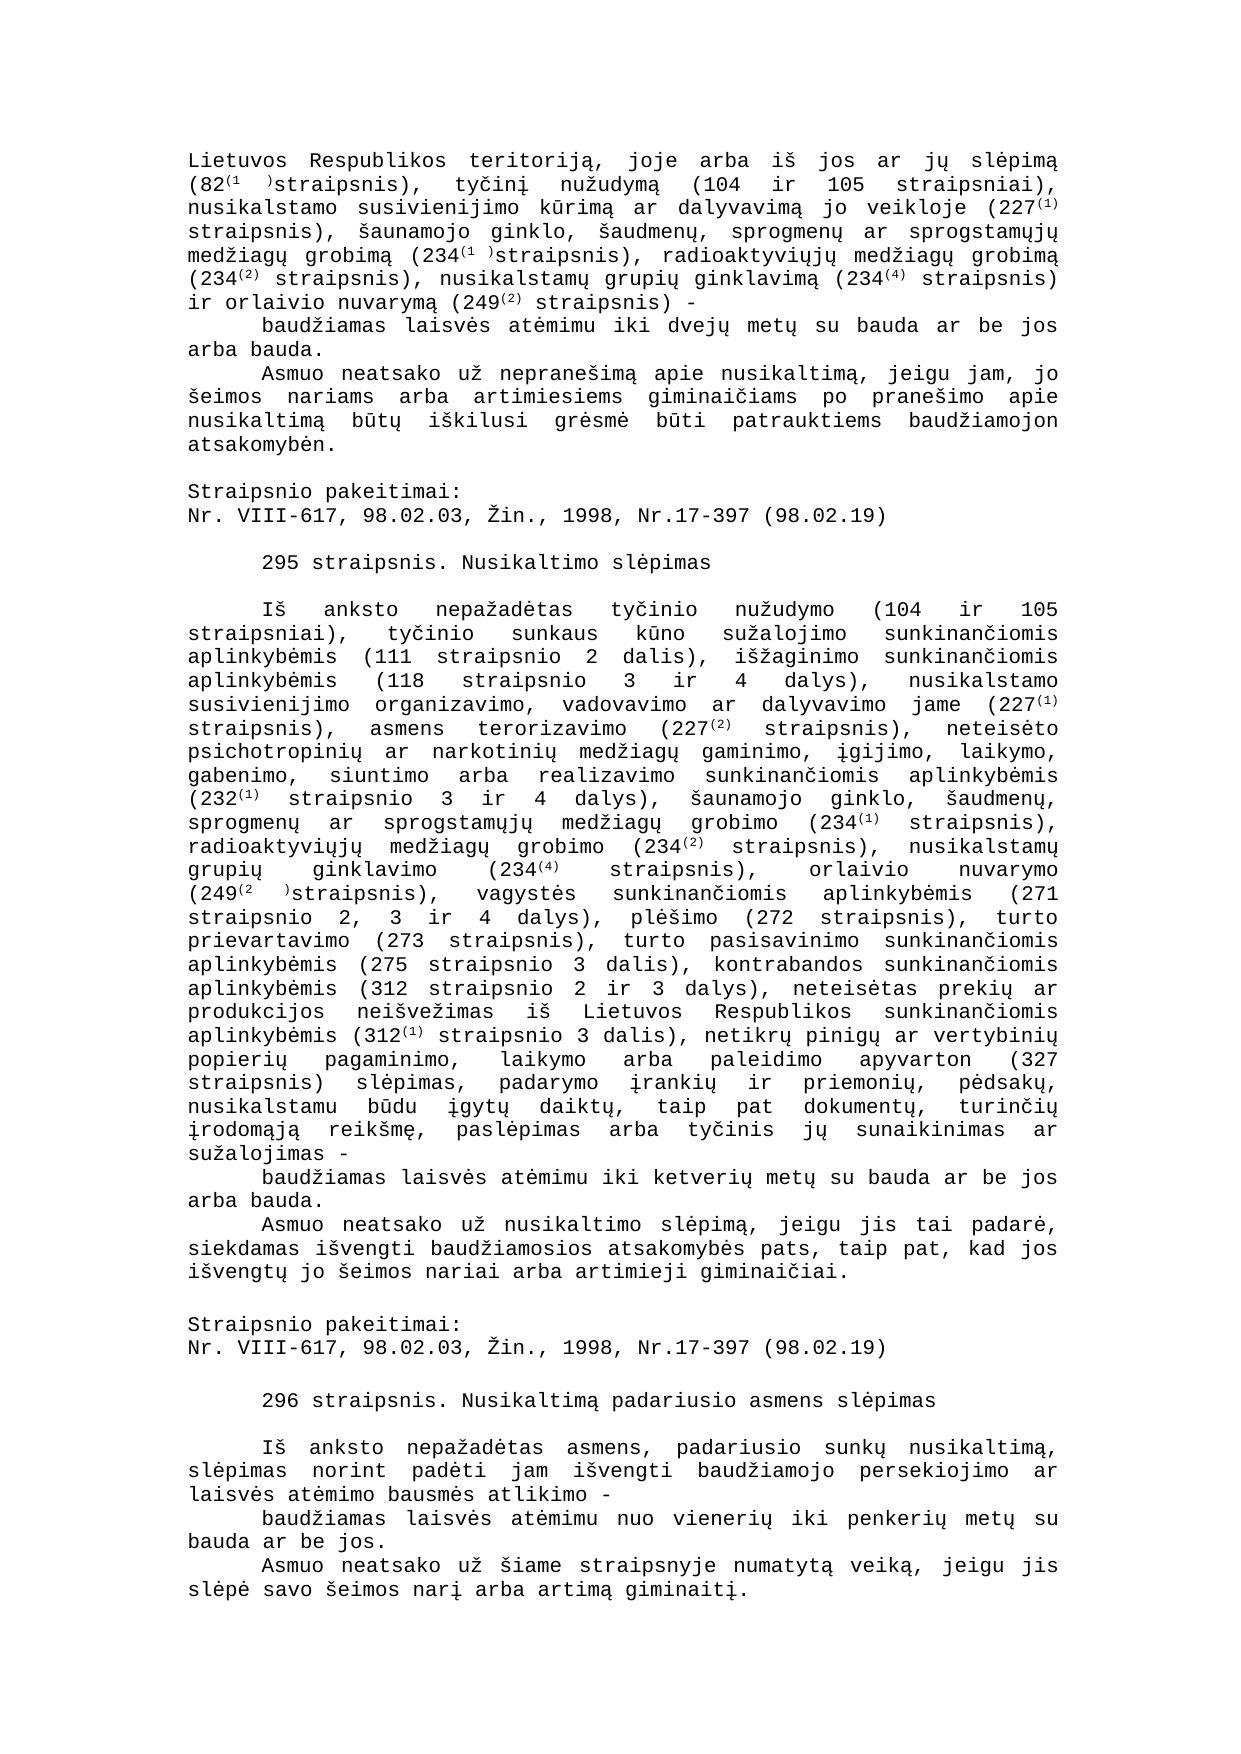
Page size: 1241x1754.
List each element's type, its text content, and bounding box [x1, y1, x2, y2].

text Asmuo neatsako už nusikaltimo slėpimą, jeigu jis tai padarė, siekdamas išvengti baudžiamosios atsakomybės pats, taip pat, kad jos išvengtų jo šeimos nariai arba artimieji giminaičiai. [187, 1214, 1059, 1285]
text baudžiamas laisvės atėmimu iki dvejų metų su bauda ar be jos arba bauda. [187, 316, 1059, 363]
text Iš anksto nepažadėtas asmens, padariusio sunkų nusikaltimą, slėpimas norint padėti jam išvengti baudžiamojo persekiojimo ar laisvės atėmimo bausmės atlikimo - [187, 1437, 1059, 1508]
text Nr. VIII-617, 98.02.03, Žin., 1998, Nr.17-397 (98.02.19) [187, 505, 1059, 528]
text Asmuo neatsako už šiame straipsnyje numatytą veiką, jeigu jis slėpė savo šeimos narį arba artimą giminaitį. [187, 1555, 1059, 1602]
text Asmuo neatsako už nepranešimą apie nusikaltimą, jeigu jam, jo šeimos nariams arba artimiesiems giminaičiams po pranešimo apie nusikaltimą būtų iškilusi grėsmė būti patrauktiems baudžiamojon atsakomybėn. [187, 363, 1059, 457]
text baudžiamas laisvės atėmimu nuo vienerių iki penkerių metų su bauda ar be jos. [187, 1508, 1059, 1555]
text Iš anksto nepažadėtas tyčinio nužudymo (104 ir 105 straipsniai), tyčinio sunkaus kūno sužalojimo sunkinančiomis aplinkybėmis (111 straipsnio 2 dalis), išžaginimo sunkinančiomis aplinkybėmis (118 straipsnio 3 ir 4 dalys), nusikalstamo susivienijimo organizavimo, vadovavimo ar dalyvavimo jame (227(1) straipsnis), asmens terorizavimo (227(2) straipsnis), neteisėto psichotropinių ar narkotinių medžiagų gaminimo, įgijimo, laikymo, gabenimo, siuntimo arba realizavimo sunkinančiomis aplinkybėmis (232(1) straipsnio 3 ir 4 dalys), šaunamojo ginklo, šaudmenų, sprogmenų ar sprogstamųjų medžiagų grobimo (234(1) straipsnis), radioaktyviųjų medžiagų grobimo (234(2) straipsnis), nusikalstamų grupių ginklavimo (234(4) straipsnis), orlaivio nuvarymo (249(2 )straipsnis), vagystės sunkinančiomis aplinkybėmis (271 straipsnio 2, 3 ir 4 dalys), plėšimo (272 straipsnis), turto prievartavimo (273 straipsnis), turto pasisavinimo sunkinančiomis aplinkybėmis (275 straipsnio 3 dalis), kontrabandos sunkinančiomis aplinkybėmis (312 straipsnio 2 ir 3 dalys), neteisėtas prekių ar produkcijos neišvežimas iš Lietuvos Respublikos sunkinančiomis aplinkybėmis (312(1) straipsnio 3 dalis), netikrų pinigų ar vertybinių popierių pagaminimo, laikymo arba paleidimo apyvarton (327 straipsnis) slėpimas, padarymo įrankių ir priemonių, pėdsakų, nusikalstamu būdu įgytų daiktų, taip pat dokumentų, turinčių įrodomąją reikšmę, paslėpimas arba tyčinis jų sunaikinimas ar sužalojimas - [187, 599, 1059, 1167]
text 296 straipsnis. Nusikaltimą padariusio asmens slėpimas [187, 1389, 1059, 1413]
text Straipsnio pakeitimai: [187, 1314, 1059, 1337]
text 295 straipsnis. Nusikaltimo slėpimas [209, 552, 1059, 576]
text Lietuvos Respublikos teritoriją, joje arba iš jos ar jų slėpimą (82(1 )straipsnis), tyčinį nužudymą (104 ir 105 straipsniai), nusikalstamo susivienijimo kūrimą ar dalyvavimą jo veikloje (227(1) straipsnis), šaunamojo ginklo, šaudmenų, sprogmenų ar sprogstamųjų medžiagų grobimą (234(1 )straipsnis), radioaktyviųjų medžiagų grobimą (234(2) straipsnis), nusikalstamų grupių ginklavimą (234(4) straipsnis) ir orlaivio nuvarymą (249(2) straipsnis) - [187, 150, 1059, 316]
text Straipsnio pakeitimai: [187, 481, 1059, 505]
text Nr. VIII-617, 98.02.03, Žin., 1998, Nr.17-397 (98.02.19) [187, 1337, 1059, 1361]
text baudžiamas laisvės atėmimu iki ketverių metų su bauda ar be jos arba bauda. [187, 1167, 1059, 1214]
